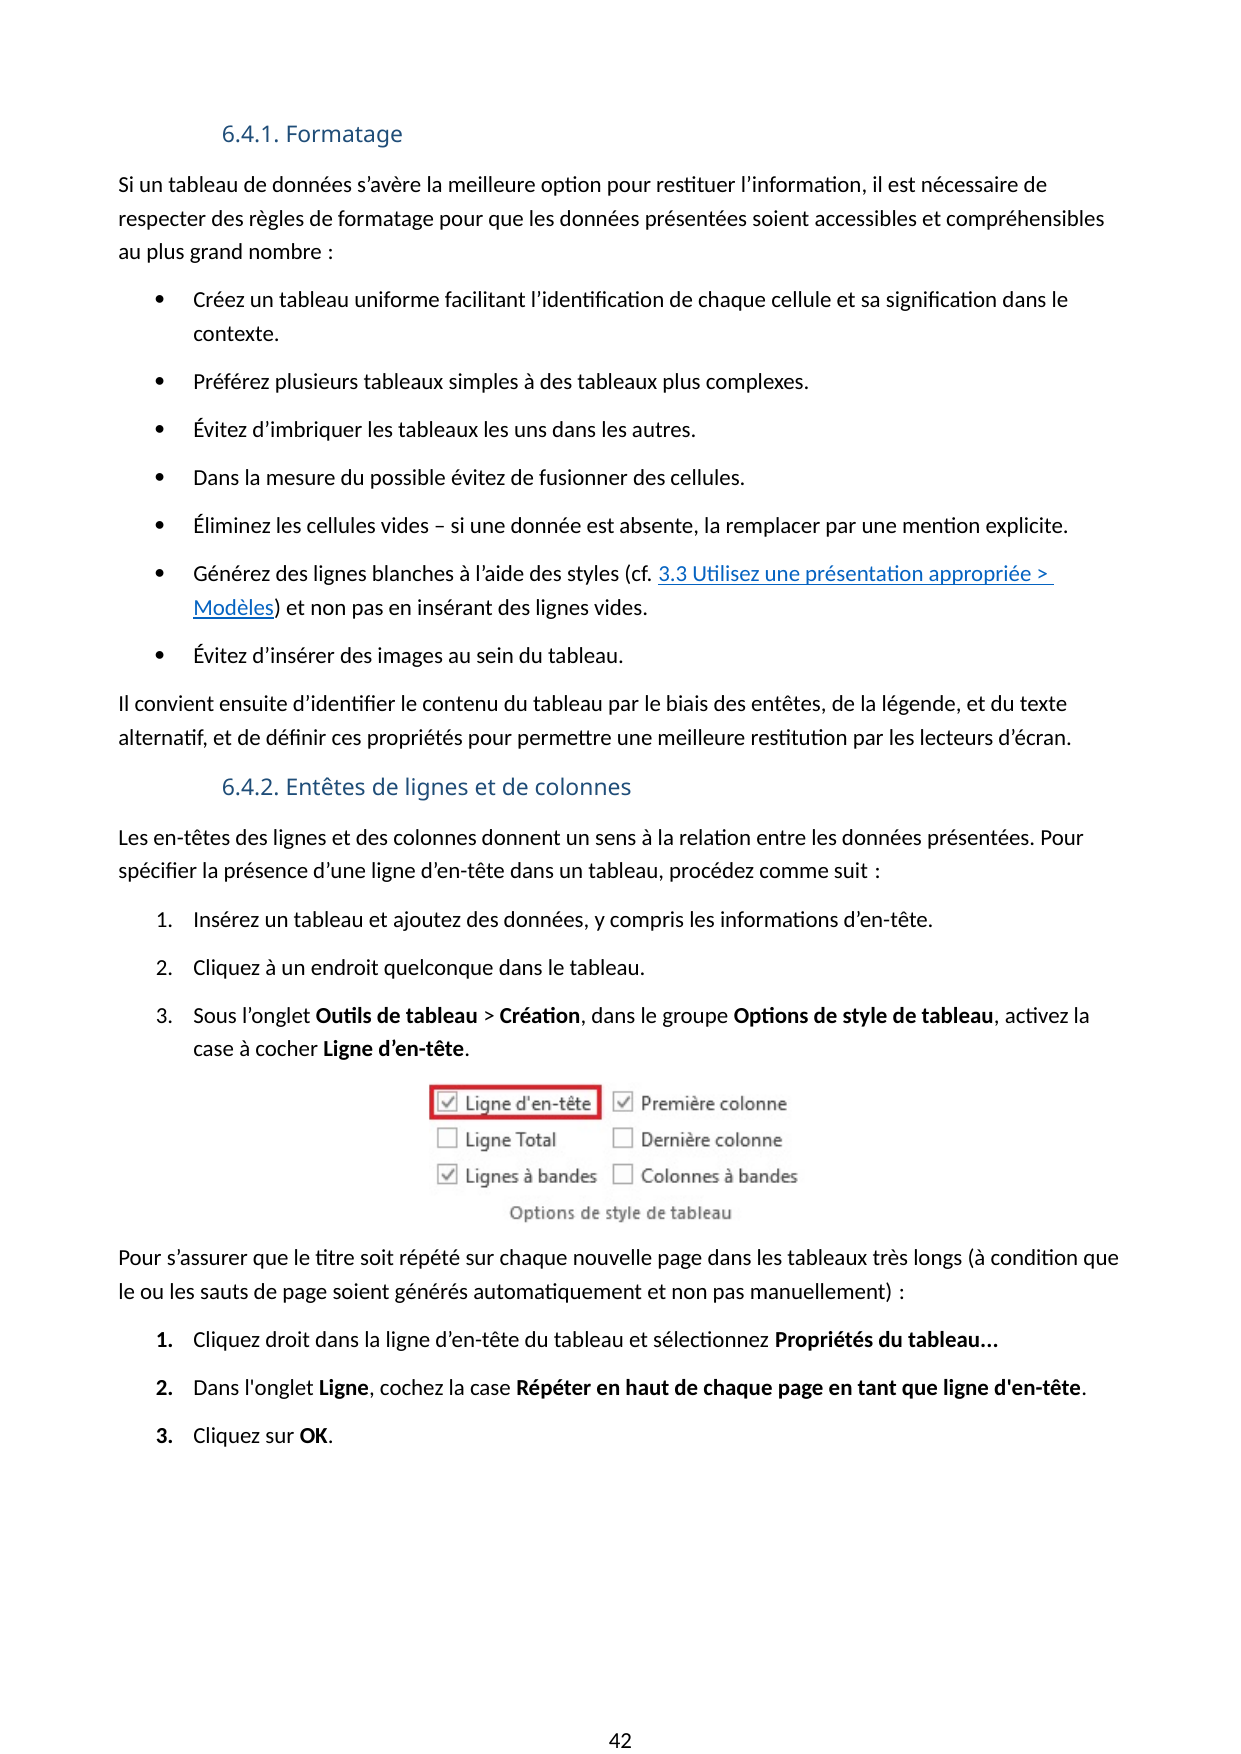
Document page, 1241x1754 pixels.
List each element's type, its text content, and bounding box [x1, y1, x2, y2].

list Dans l'onglet Ligne, cochez la case Répéter en haut de chaque page en tant que ligne d'en-tête. [156, 1373, 1122, 1401]
list Créez un tableau uniforme facilitant l’identification de chaque cellule et sa signification dans le contexte. [156, 285, 1122, 347]
subtitle 6.4.2. Entêtes de lignes et de colonnes [162, 771, 1122, 802]
list Générez des lignes blanches à l’aide des styles (cf. 3.3 Utilisez une présentation appropriée > Modèles) et non pas en insérant des lignes vides. [156, 559, 1122, 621]
picture [428, 1082, 812, 1224]
list Cliquez à un endroit quelconque dans le tableau. [156, 953, 1122, 981]
list Cliquez droit dans la ligne d’en-tête du tableau et sélectionnez Propriétés du tableau... [156, 1325, 1122, 1353]
list Évitez d’imbriquer les tableaux les uns dans les autres. [156, 415, 1122, 443]
text Pour s’assurer que le titre soit répété sur chaque nouvelle page dans les tableaux très longs (à condition que le ou les sauts de page soient générés automatiquement et non pas manuellement) : [118, 1243, 1122, 1305]
text Il convient ensuite d’identifier le contenu du tableau par le biais des entêtes, de la légende, et du texte alternatif, et de définir ces propriétés pour permettre une meilleure restitution par les lecteurs d’écran. [118, 689, 1122, 751]
list Dans la mesure du possible évitez de fusionner des cellules. [156, 463, 1122, 491]
list Évitez d’insérer des images au sein du tableau. [156, 641, 1122, 669]
list Préférez plusieurs tableaux simples à des tableaux plus complexes. [156, 367, 1122, 395]
list Sous l’onglet Outils de tableau > Création, dans le groupe Options de style de tableau, activez la case à cocher Ligne d’en-tête. [156, 1001, 1122, 1063]
text Les en-têtes des lignes et des colonnes donnent un sens à la relation entre les données présentées. Pour spécifier la présence d’une ligne d’en-tête dans un tableau, procédez comme suit : [118, 823, 1122, 885]
list Insérez un tableau et ajoutez des données, y compris les informations d’en-tête. [156, 905, 1122, 933]
list Éliminez les cellules vides – si une donnée est absente, la remplacer par une mention explicite. [156, 511, 1122, 539]
list Cliquez sur OK. [156, 1421, 1122, 1449]
text Si un tableau de données s’avère la meilleure option pour restituer l’information, il est nécessaire de respecter des règles de formatage pour que les données présentées soient accessibles et compréhensibles au plus grand nombre : [118, 170, 1122, 265]
subtitle 6.4.1. Formatage [162, 118, 1122, 149]
